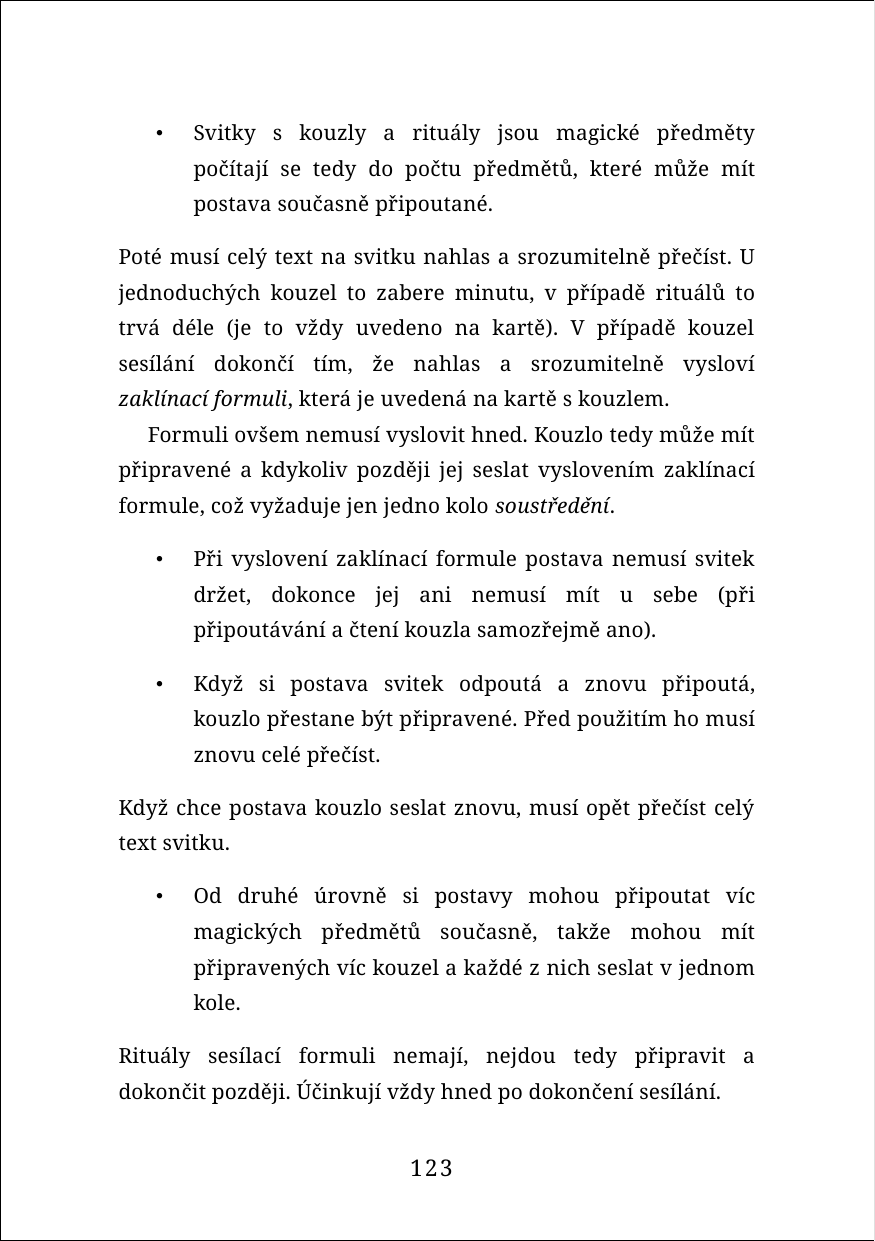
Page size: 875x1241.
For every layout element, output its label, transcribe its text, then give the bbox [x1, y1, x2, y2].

list Svitky s kouzly a rituály jsou magické předměty počítají se tedy do počtu předmětů, které může mít postava současně připoutané. [156, 118, 756, 218]
text Rituály sesílací formuli nemají, nejdou tedy připravit a dokončit později. Účinkují vždy hned po dokončení sesílání. [118, 1041, 756, 1105]
text Když chce postava kouzlo seslat znovu, musí opět přečíst celý text svitku. [118, 793, 756, 857]
list Od druhé úrovně si postavy mohou připoutat víc magických předmětů současně, takže mohou mít připravených víc kouzel a každé z nich seslat v jednom kole. [156, 882, 756, 1017]
list Když si postava svitek odpoutá a znovu připoutá, kouzlo přestane být připravené. Před použitím ho musí znovu celé přečíst. [156, 669, 756, 768]
text Poté musí celý text na svitku nahlas a srozumitelně přečíst. U jednoduchých kouzel to zabere minutu, v případě rituálů to trvá déle (je to vždy uvedeno na kartě). V případě kouzel sesílání dokončí tím, že nahlas a srozumitelně vysloví zaklínací formuli, která je uvedená na kartě s kouzlem. Formuli ovšem nemusí vyslovit hned. Kouzlo tedy může mít připravené a kdykoliv později jej seslat vyslovením zaklínací formule, což vyžaduje jen jedno kolo soustředění. [118, 242, 756, 519]
list Při vyslovení zaklínací formule postava nemusí svitek držet, dokonce jej ani nemusí mít u sebe (při připoutávání a čtení kouzla samozřejmě ano). [156, 544, 756, 644]
